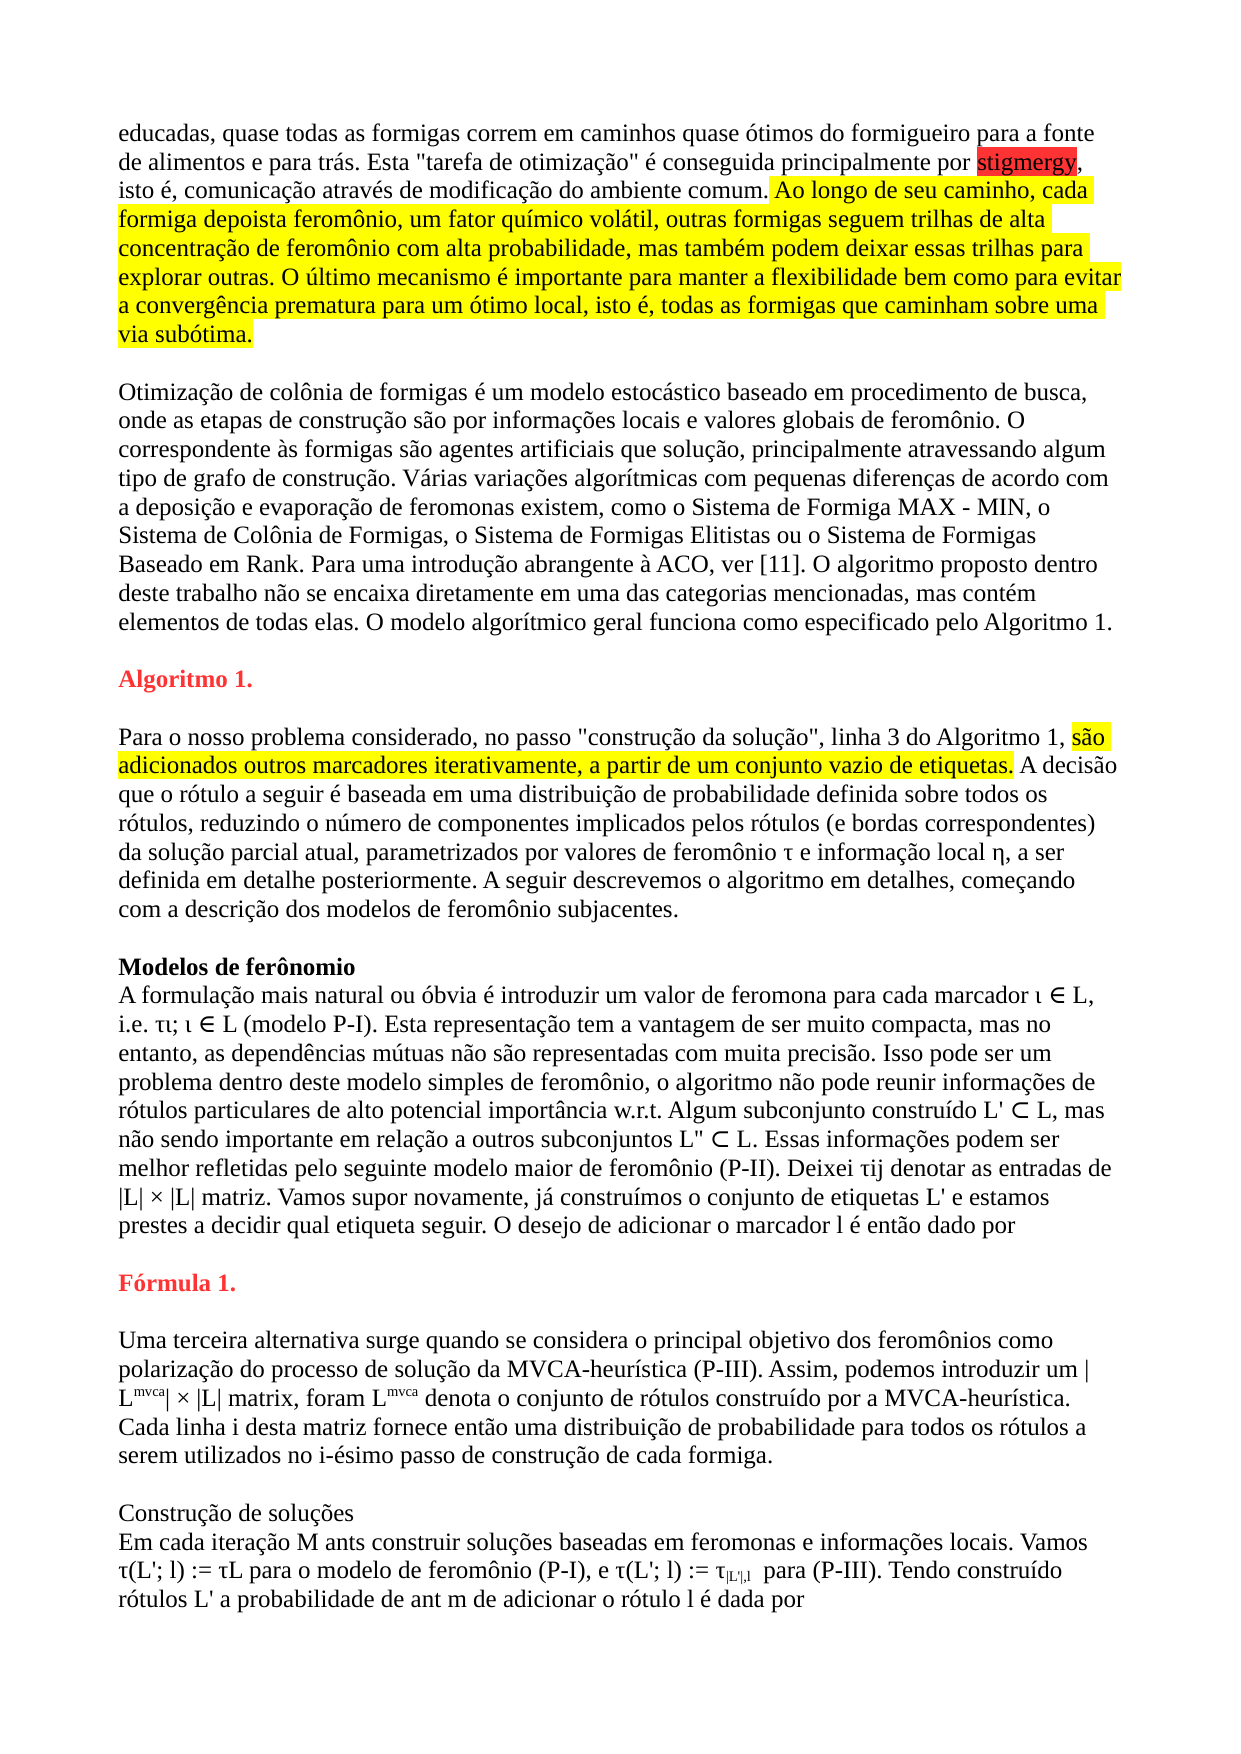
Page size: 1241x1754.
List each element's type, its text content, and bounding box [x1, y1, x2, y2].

text Construção de soluções [118, 1498, 1122, 1527]
text Uma terceira alternativa surge quando se considera o principal objetivo dos feromônios como polarização do processo de solução da MVCA-heurística (P-III). Assim, podemos introduzir um |Lmvca| × |L| matrix, foram Lmvca denota o conjunto de rótulos construído por a MVCA-heurística. Cada linha i desta matriz fornece então uma distribuição de probabilidade para todos os rótulos a serem utilizados no i-ésimo passo de construção de cada formiga. [118, 1326, 1122, 1469]
text Fórmula 1. [118, 1268, 1122, 1297]
text Modelos de ferônomio [118, 952, 1122, 981]
text A formulação mais natural ou óbvia é introduzir um valor de feromona para cada marcador ι ∈ L, i.e. τι; ι ∈ L (modelo P-I). Esta representação tem a vantagem de ser muito compacta, mas no entanto, as dependências mútuas não são representadas com muita precisão. Isso pode ser um problema dentro deste modelo simples de feromônio, o algoritmo não pode reunir informações de rótulos particulares de alto potencial importância w.r.t. Algum subconjunto construído L' ⊂ L, mas não sendo importante em relação a outros subconjuntos L'' ⊂ L. Essas informações podem ser melhor refletidas pelo seguinte modelo maior de feromônio (P-II). Deixei τij denotar as entradas de |L| × |L| matriz. Vamos supor novamente, já construímos o conjunto de etiquetas L' e estamos prestes a decidir qual etiqueta seguir. O desejo de adicionar o marcador l é então dado por [118, 981, 1122, 1239]
text Algoritmo 1. [118, 664, 1122, 693]
text educadas, quase todas as formigas correm em caminhos quase ótimos do formigueiro para a fonte de alimentos e para trás. Esta "tarefa de otimização" é conseguida principalmente por stigmergy, isto é, comunicação através de modificação do ambiente comum. Ao longo de seu caminho, cada formiga depoista feromônio, um fator químico volátil, outras formigas seguem trilhas de alta concentração de feromônio com alta probabilidade, mas também podem deixar essas trilhas para explorar outras. O último mecanismo é importante para manter a flexibilidade bem como para evitar a convergência prematura para um ótimo local, isto é, todas as formigas que caminham sobre uma via subótima. [118, 118, 1122, 348]
text Para o nosso problema considerado, no passo "construção da solução", linha 3 do Algoritmo 1, são adicionados outros marcadores iterativamente, a partir de um conjunto vazio de etiquetas. A decisão que o rótulo a seguir é baseada em uma distribuição de probabilidade definida sobre todos os rótulos, reduzindo o número de componentes implicados pelos rótulos (e bordas correspondentes) da solução parcial atual, parametrizados por valores de feromônio τ e informação local η, a ser definida em detalhe posteriormente. A seguir descrevemos o algoritmo em detalhes, começando com a descrição dos modelos de feromônio subjacentes. [118, 722, 1122, 923]
text Otimização de colônia de formigas é um modelo estocástico baseado em procedimento de busca, onde as etapas de construção são por informações locais e valores globais de feromônio. O correspondente às formigas são agentes artificiais que solução, principalmente atravessando algum tipo de grafo de construção. Várias variações algorítmicas com pequenas diferenças de acordo com a deposição e evaporação de feromonas existem, como o Sistema de Formiga MAX - MIN, o Sistema de Colônia de Formigas, o Sistema de Formigas Elitistas ou o Sistema de Formigas Baseado em Rank. Para uma introdução abrangente à ACO, ver [11]. O algoritmo proposto dentro deste trabalho não se encaixa diretamente em uma das categorias mencionadas, mas contém elementos de todas elas. O modelo algorítmico geral funciona como especificado pelo Algoritmo 1. [118, 377, 1122, 636]
text Em cada iteração M ants construir soluções baseadas em feromonas e informações locais. Vamos τ(L'; l) := τL para o modelo de feromônio (P-I), e τ(L'; l) := τ|L'|,l para (P-III). Tendo construído rótulos L' a probabilidade de ant m de adicionar o rótulo l é dada por [118, 1527, 1122, 1613]
